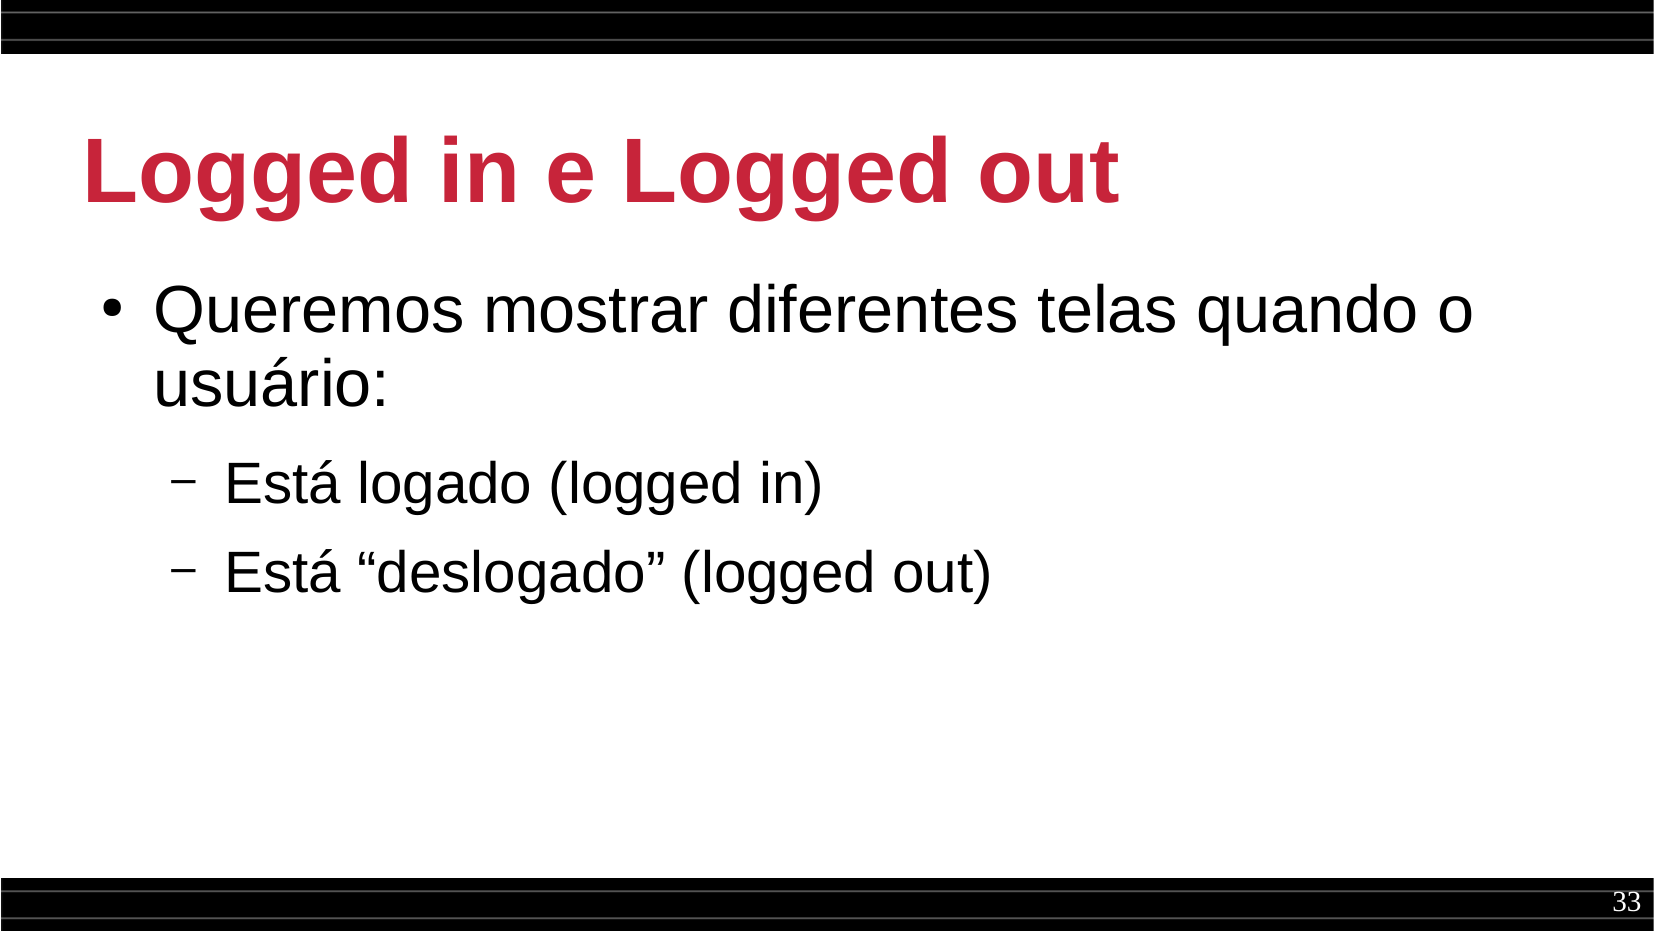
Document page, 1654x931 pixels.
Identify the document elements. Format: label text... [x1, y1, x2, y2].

picture [1, 878, 1654, 931]
picture [1, 0, 1654, 54]
title Logged in e Logged out [82, 92, 1571, 249]
list Queremos mostrar diferentes telas quando o usuário: Está logado (logged in) Está “deslogado” (logged out) [82, 271, 1571, 758]
